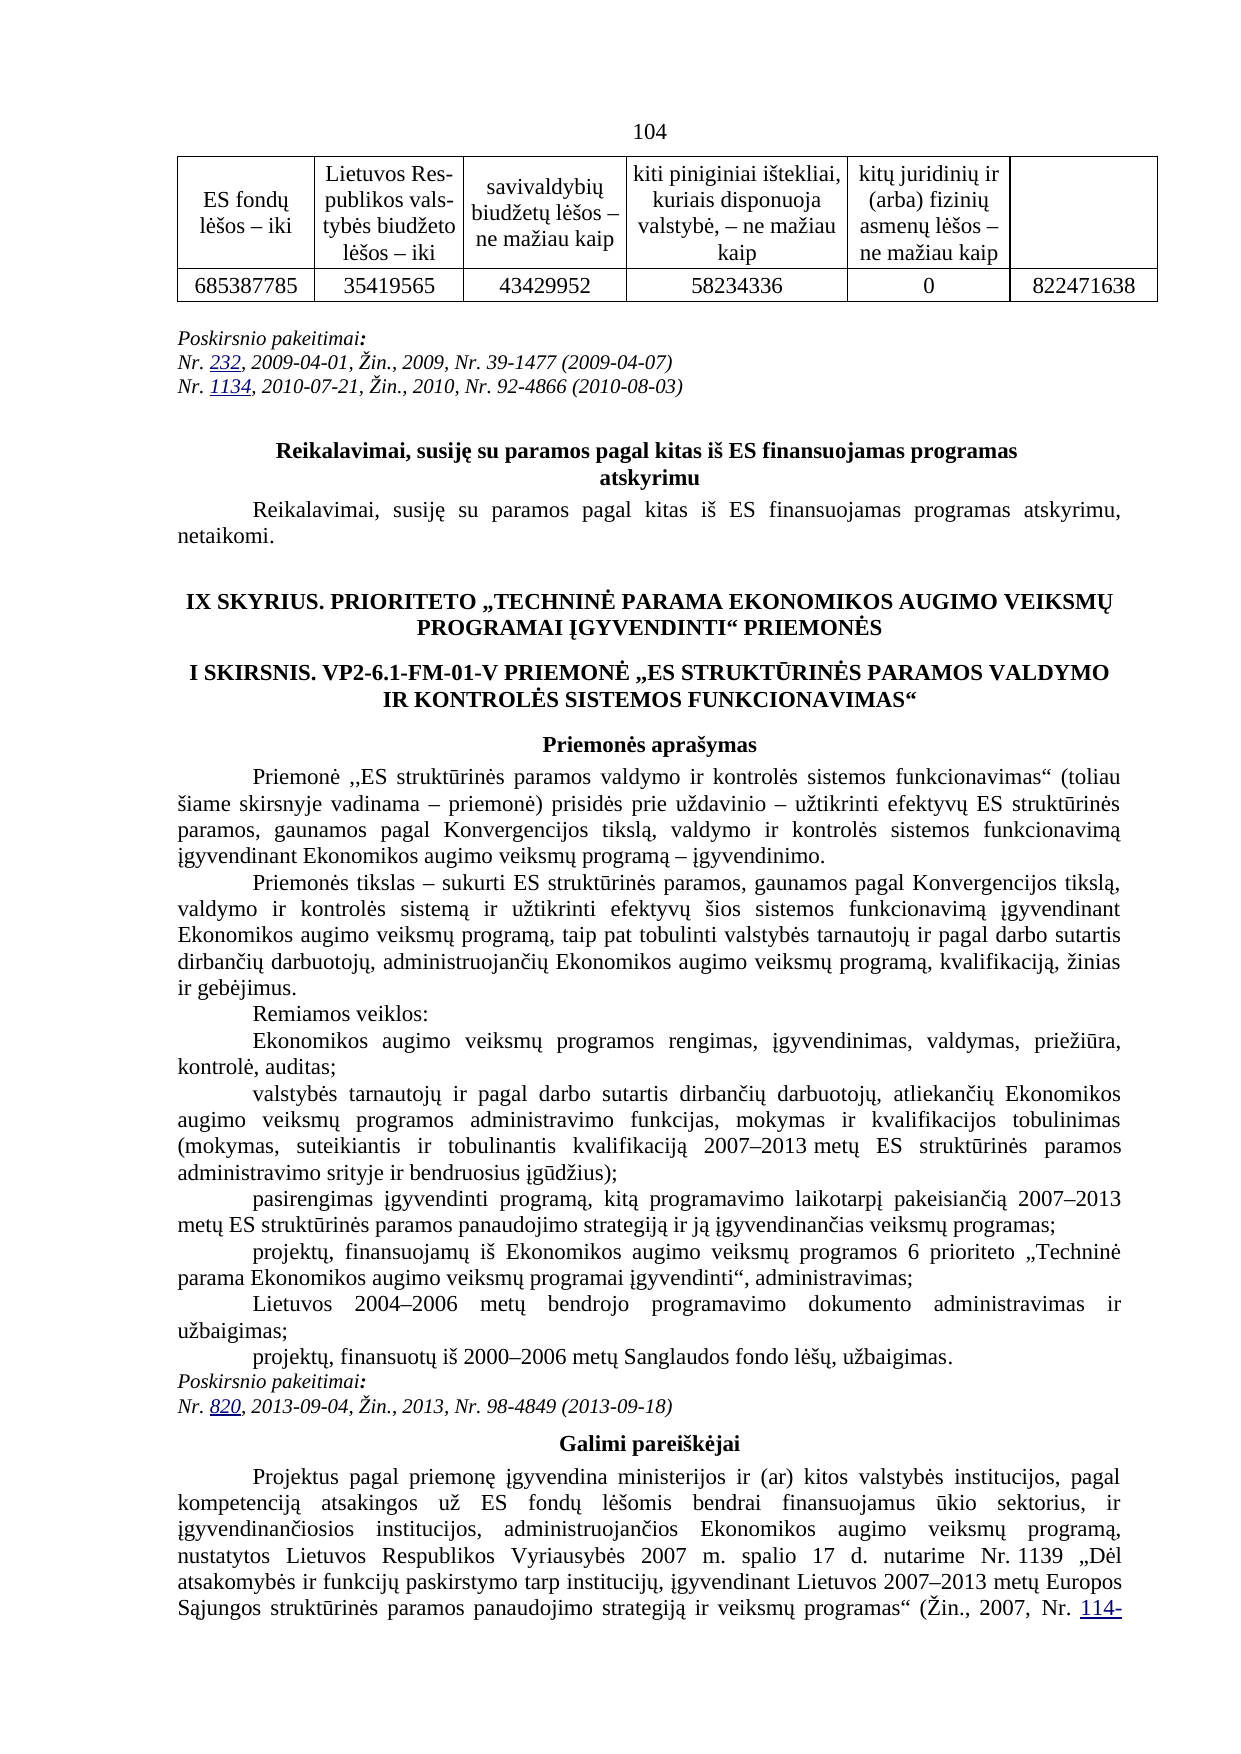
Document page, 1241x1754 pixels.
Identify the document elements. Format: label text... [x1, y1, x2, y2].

text Nr. 232, 2009-04-01, Žin., 2009, Nr. 39-1477 (2009-04-07) [177, 350, 1122, 374]
text projektų, finansuojamų iš Ekonomikos augimo veiksmų programos 6 prioriteto „Techninė parama Ekonomikos augimo veiksmų programai įgyvendinti“, administravimas; [177, 1238, 1122, 1290]
table_cell 58234336 [627, 269, 847, 301]
table_cell kitų juridinių ir (arba) fizinių asmenų lėšos – ne mažiau kaip [848, 157, 1009, 268]
table_cell 0 [848, 269, 1009, 301]
text Reikalavimai, susiję su paramos pagal kitas iš ES finansuojamas programas atskyrimu [177, 411, 1122, 490]
table_cell 35419565 [315, 269, 463, 301]
table_cell 43429952 [464, 269, 626, 301]
text pasirengimas įgyvendinti programą, kitą programavimo laikotarpį pakeisiančią 2007–2013 metų ES struktūrinės paramos panaudojimo strategiją ir ją įgyvendinančias veiksmų programas; [177, 1185, 1122, 1238]
text Lietuvos 2004–2006 metų bendrojo programavimo dokumento administravimas ir užbaigimas; [177, 1290, 1122, 1343]
subtitle Poskirsnio pakeitimai: [177, 1369, 1122, 1393]
text Priemonės tikslas – sukurti ES struktūrinės paramos, gaunamos pagal Konvergencijos tikslą, valdymo ir kontrolės sistemą ir užtikrinti efektyvų šios sistemos funkcionavimą įgyvendinant Ekonomikos augimo veiksmų programą, taip pat tobulinti valstybės tarnautojų ir pagal darbo sutartis dirbančių darbuotojų, administruojančių Ekonomikos augimo veiksmų programą, kvalifikaciją, žinias ir gebėjimus. [177, 869, 1122, 1001]
table_cell kiti piniginiai ištekliai, kuriais disponuoja valstybė, – ne mažiau kaip [627, 157, 847, 268]
text Priemonė ,,ES struktūrinės paramos valdymo ir kontrolės sistemos funkcionavimas“ (toliau šiame skirsnyje vadinama – priemonė) prisidės prie uždavinio – užtikrinti efektyvų ES struktūrinės paramos, gaunamos pagal Konvergencijos tikslą, valdymo ir kontrolės sistemos funkcionavimą įgyvendinant Ekonomikos augimo veiksmų programą – įgyvendinimo. [177, 763, 1122, 869]
text Projektus pagal priemonę įgyvendina ministerijos ir (ar) kitos valstybės institucijos, pagal kompetenciją atsakingos už ES fondų lėšomis bendrai finansuojamus ūkio sektorius, ir įgyvendinančiosios institucijos, administruojančios Ekonomikos augimo veiksmų programą, nustatytos Lietuvos Respublikos Vyriausybės 2007 m. spalio 17 d. nutarime Nr. 1139 „Dėl atsakomybės ir funkcijų paskirstymo tarp institucijų, įgyvendinant Lietuvos 2007–2013 metų Europos Sąjungos struktūrinės paramos panaudojimo strategiją ir veiksmų programas“ (Žin., 2007, Nr. 114- [177, 1463, 1122, 1621]
text Ekonomikos augimo veiksmų programos rengimas, įgyvendinimas, valdymas, priežiūra, kontrolė, auditas; [177, 1027, 1122, 1079]
table_cell ES fondų lėšos – iki [178, 157, 314, 268]
table_cell savivaldybių biudžetų lėšos – ne mažiau kaip [464, 157, 626, 268]
text Priemonės aprašymas [177, 731, 1122, 757]
text Nr. 1134, 2010-07-21, Žin., 2010, Nr. 92-4866 (2010-08-03) [177, 374, 1122, 398]
table_cell 685387785 [178, 269, 314, 301]
text Galimi pareiškėjai [177, 1430, 1122, 1456]
subtitle Poskirsnio pakeitimai: [177, 326, 1122, 350]
text valstybės tarnautojų ir pagal darbo sutartis dirbančių darbuotojų, atliekančių Ekonomikos augimo veiksmų programos administravimo funkcijas, mokymas ir kvalifikacijos tobulinimas (mokymas, suteikiantis ir tobulinantis kvalifikaciją 2007–2013 metų ES struktūrinės paramos administravimo srityje ir bendruosius įgūdžius); [177, 1079, 1122, 1185]
table_cell 822471638 [1011, 269, 1157, 301]
text IX SKYRIUS. PRIORITETO „TECHNINĖ PARAMA EKONOMIKOS AUGIMO VEIKSMŲ PROGRAMai ĮGYVENDINti“ PRIEMONĖS [177, 588, 1122, 641]
text Remiamos veiklos: [177, 1001, 1122, 1027]
table_header [1011, 157, 1157, 268]
text Nr. 820, 2013-09-04, Žin., 2013, Nr. 98-4849 (2013-09-18) [177, 1393, 1122, 1418]
text Reikalavimai, susiję su paramos pagal kitas iš ES finansuojamas programas atskyrimu, netaikomi. [177, 496, 1122, 549]
table_cell Lietuvos Res­publikos vals­tybės biudžeto lėšos – iki [315, 157, 463, 268]
text projektų, finansuotų iš 2000–2006 metų Sanglaudos fondo lėšų, užbaigimas. [177, 1343, 1122, 1369]
text I SKIRSNIS. VP2-6.1-FM-01-V PRIEMONĖ ,,ES STRUKTŪRINĖS PARAMOS VALDYMO IR KONTROLĖS SISTEMOS FUNKCIONAVIMAS“ [177, 659, 1122, 712]
